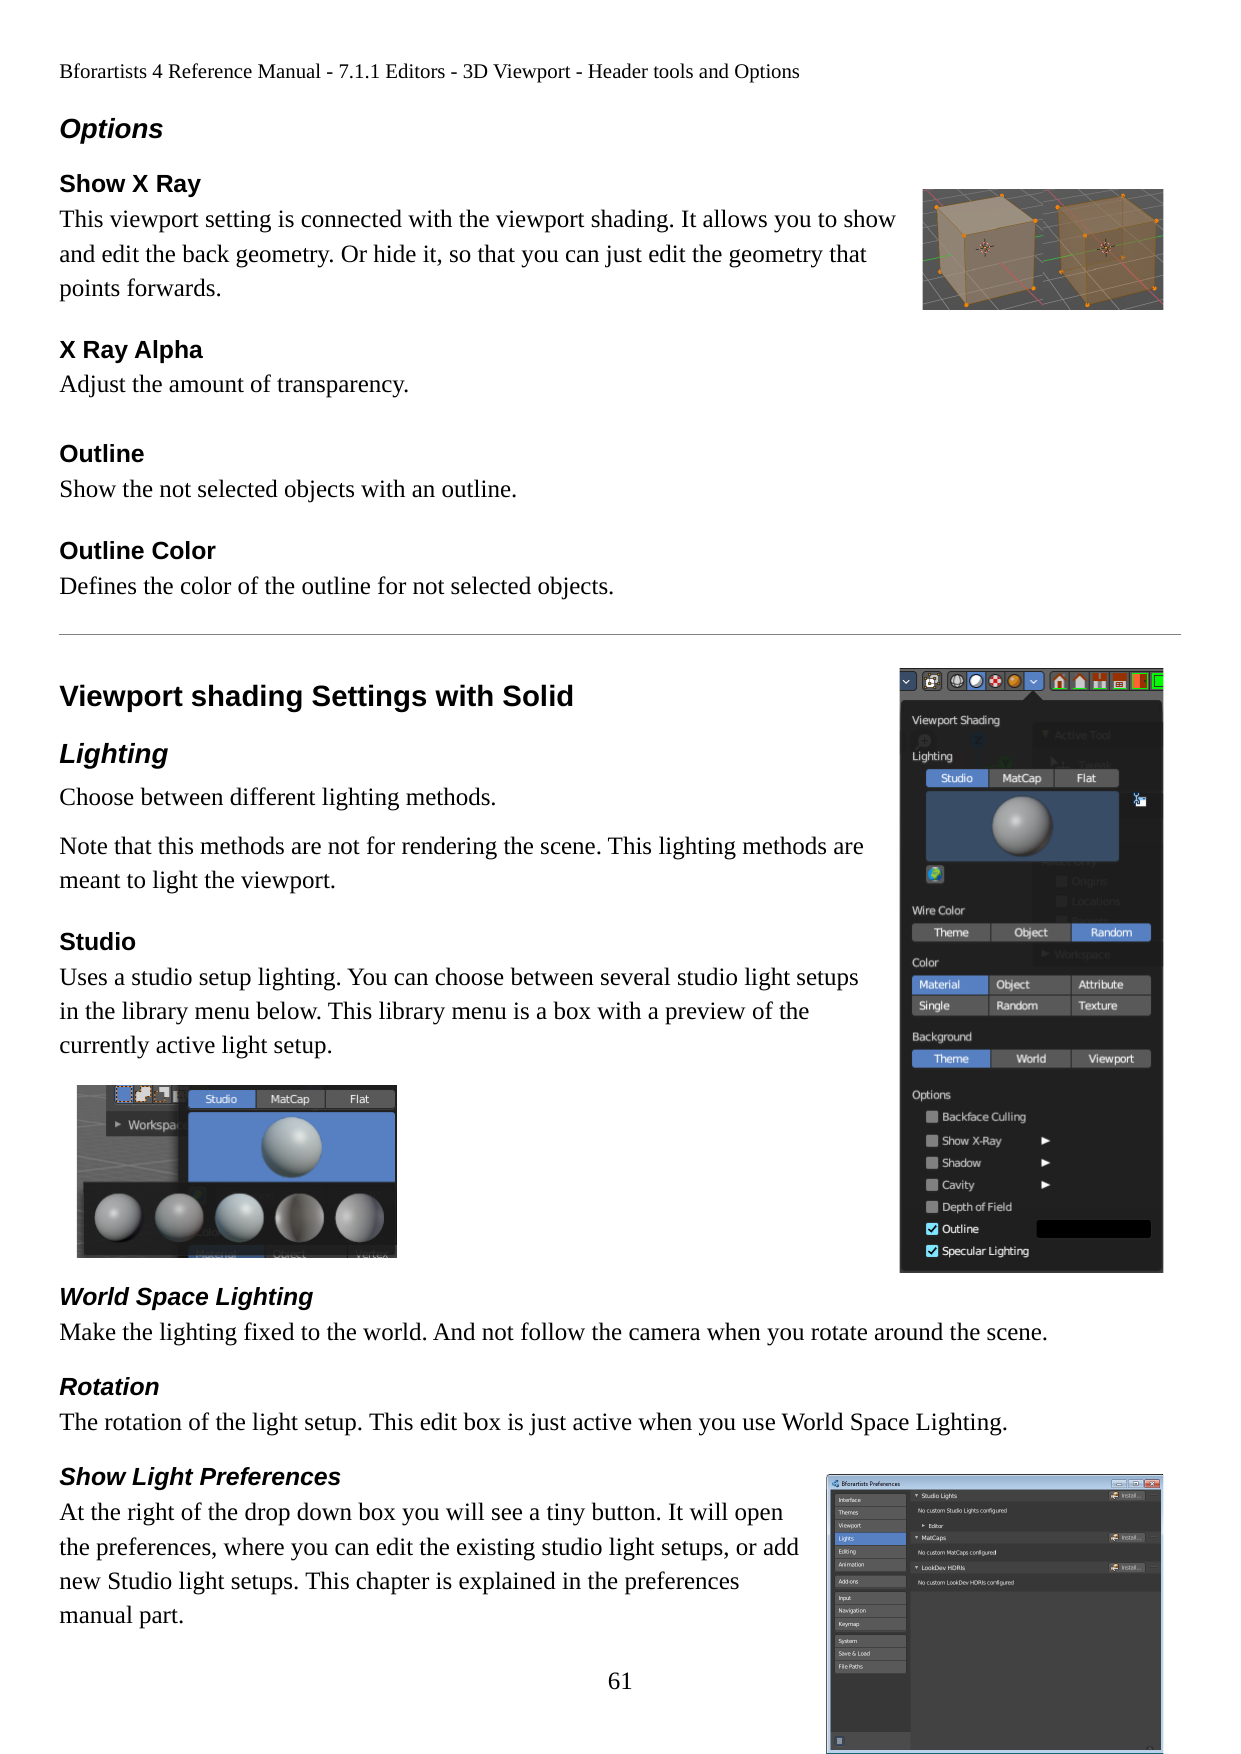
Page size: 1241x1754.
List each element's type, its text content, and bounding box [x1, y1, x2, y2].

subtitle Show Light Preferences [59, 1462, 1181, 1491]
text Show the not selected objects with an outline. [59, 474, 1181, 503]
subtitle [1164, 927, 1181, 955]
subtitle X Ray Alpha [59, 335, 1181, 363]
subtitle Studio [59, 927, 899, 955]
text This viewport setting is connected with the viewport shading. It allows you to show and edit the back geometry. Or hide it, so that you can just edit the geometry that points forwards. [59, 204, 922, 302]
text Adjust the amount of transparency. [59, 369, 1181, 398]
picture [76, 1085, 397, 1258]
subtitle Rotation [59, 1372, 1181, 1401]
subtitle Outline [59, 439, 1181, 468]
text Note that this methods are not for rendering the scene. This lighting methods are meant to light the viewport. [59, 831, 899, 894]
subtitle [1164, 737, 1181, 769]
text Make the lighting fixed to the world. And not follow the camera when you rotate around the scene. [59, 1317, 1181, 1346]
subtitle Lighting [59, 737, 899, 769]
subtitle Outline Color [59, 536, 1181, 564]
text Uses a studio setup lighting. You can choose between several studio light setups in the library menu below. This library menu is a box with a preview of the currently active light setup. [59, 962, 899, 1059]
picture [899, 668, 1164, 1273]
picture [826, 1474, 1164, 1754]
subtitle World Space Lighting [59, 1282, 1181, 1311]
picture [922, 189, 1164, 310]
subtitle Options [59, 113, 1181, 144]
text Choose between different lighting methods. [59, 782, 899, 810]
text Defines the color of the outline for not selected objects. [59, 571, 1181, 599]
text The rotation of the light setup. This edit box is just active when you use World Space Lighting. [59, 1407, 1181, 1436]
subtitle Show X Ray [59, 169, 1181, 198]
text At the right of the drop down box you will see a tiny button. It will open the preferences, where you can edit the existing studio light setups, or add new Studio light setups. This chapter is explained in the preferences manual part. [59, 1497, 826, 1629]
subtitle Viewport shading Settings with Solid [59, 678, 899, 712]
